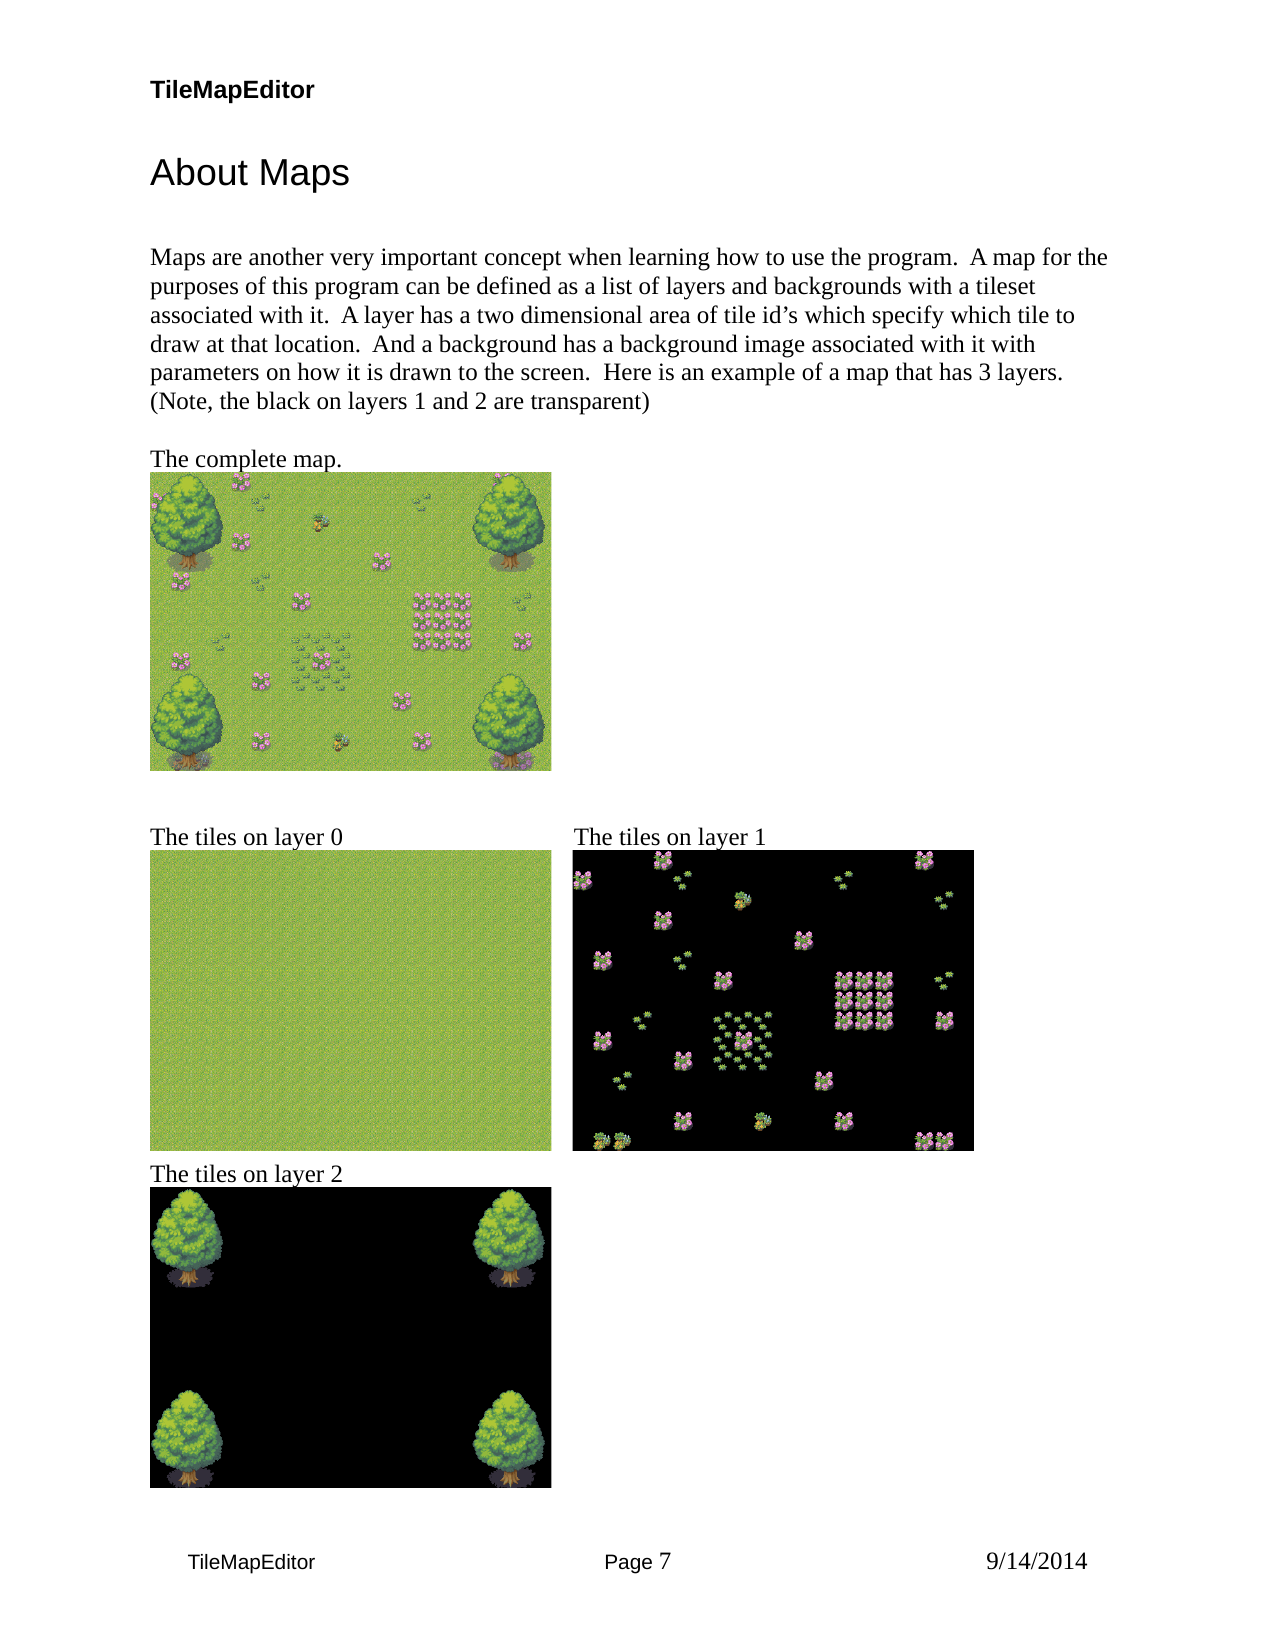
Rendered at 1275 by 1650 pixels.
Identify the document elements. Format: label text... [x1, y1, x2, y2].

picture [150, 472, 552, 771]
text The tiles on layer 2 [150, 1159, 1125, 1187]
text The complete map. [150, 444, 1125, 472]
text Maps are another very important concept when learning how to use the program. A map for the purposes of this program can be defined as a list of layers and backgrounds with a tileset associated with it. A layer has a two dimensional area of tile id’s which specify which tile to draw at that location. And a background has a background image associated with it with parameters on how it is drawn to the screen. Here is an example of a map that has 3 layers. (Note, the black on layers 1 and 2 are transparent) [150, 242, 1125, 415]
picture [150, 850, 552, 1151]
subtitle About Maps [150, 150, 1125, 193]
picture [150, 1187, 552, 1488]
picture [572, 850, 974, 1151]
text The tiles on layer 0 The tiles on layer 1 [150, 822, 1125, 851]
